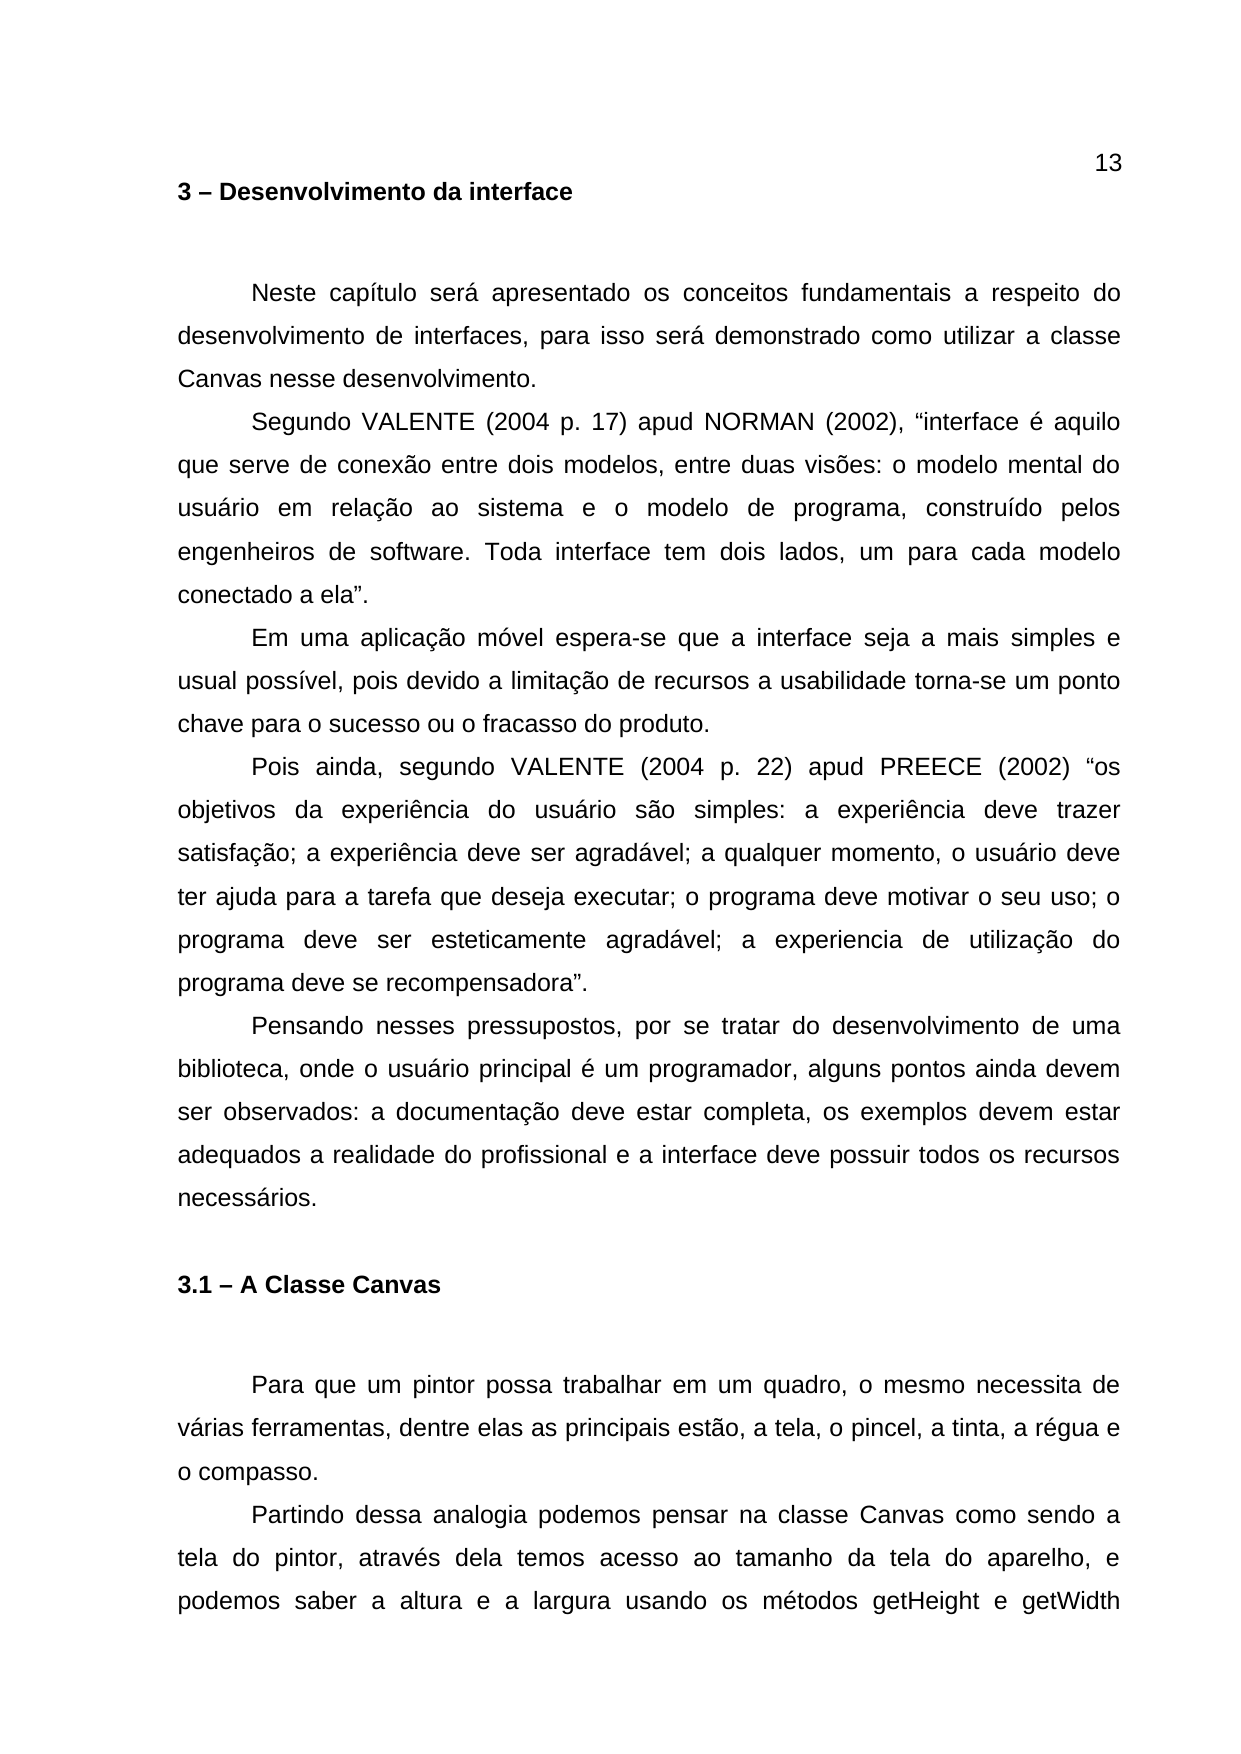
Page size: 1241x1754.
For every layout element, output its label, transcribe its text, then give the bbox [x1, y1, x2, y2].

subtitle 3.1 – A Classe Canvas [177, 1269, 1122, 1298]
subtitle 3 – Desenvolvimento da interface [177, 177, 1122, 206]
text Para que um pintor possa trabalhar em um quadro, o mesmo necessita de várias ferramentas, dentre elas as principais estão, a tela, o pincel, a tinta, a régua e o compasso. [177, 1370, 1122, 1485]
text Segundo VALENTE (2004 p. 17) apud NORMAN (2002), “interface é aquilo que serve de conexão entre dois modelos, entre duas visões: o modelo mental do usuário em relação ao sistema e o modelo de programa, construído pelos engenheiros de software. Toda interface tem dois lados, um para cada modelo conectado a ela”. [177, 407, 1122, 608]
text Pensando nesses pressupostos, por se tratar do desenvolvimento de uma biblioteca, onde o usuário principal é um programador, alguns pontos ainda devem ser observados: a documentação deve estar completa, os exemplos devem estar adequados a realidade do profissional e a interface deve possuir todos os recursos necessários. [177, 1011, 1122, 1212]
text Neste capítulo será apresentado os conceitos fundamentais a respeito do desenvolvimento de interfaces, para isso será demonstrado como utilizar a classe Canvas nesse desenvolvimento. [177, 278, 1122, 393]
text Partindo dessa analogia podemos pensar na classe Canvas como sendo a tela do pintor, através dela temos acesso ao tamanho da tela do aparelho, e podemos saber a altura e a largura usando os métodos getHeight e getWidth [177, 1499, 1122, 1614]
text Em uma aplicação móvel espera-se que a interface seja a mais simples e usual possível, pois devido a limitação de recursos a usabilidade torna-se um ponto chave para o sucesso ou o fracasso do produto. [177, 623, 1122, 738]
text Pois ainda, segundo VALENTE (2004 p. 22) apud PREECE (2002) “os objetivos da experiência do usuário são simples: a experiência deve trazer satisfação; a experiência deve ser agradável; a qualquer momento, o usuário deve ter ajuda para a tarefa que deseja executar; o programa deve motivar o seu uso; o programa deve ser esteticamente agradável; a experiencia de utilização do programa deve se recompensadora”. [177, 752, 1122, 996]
